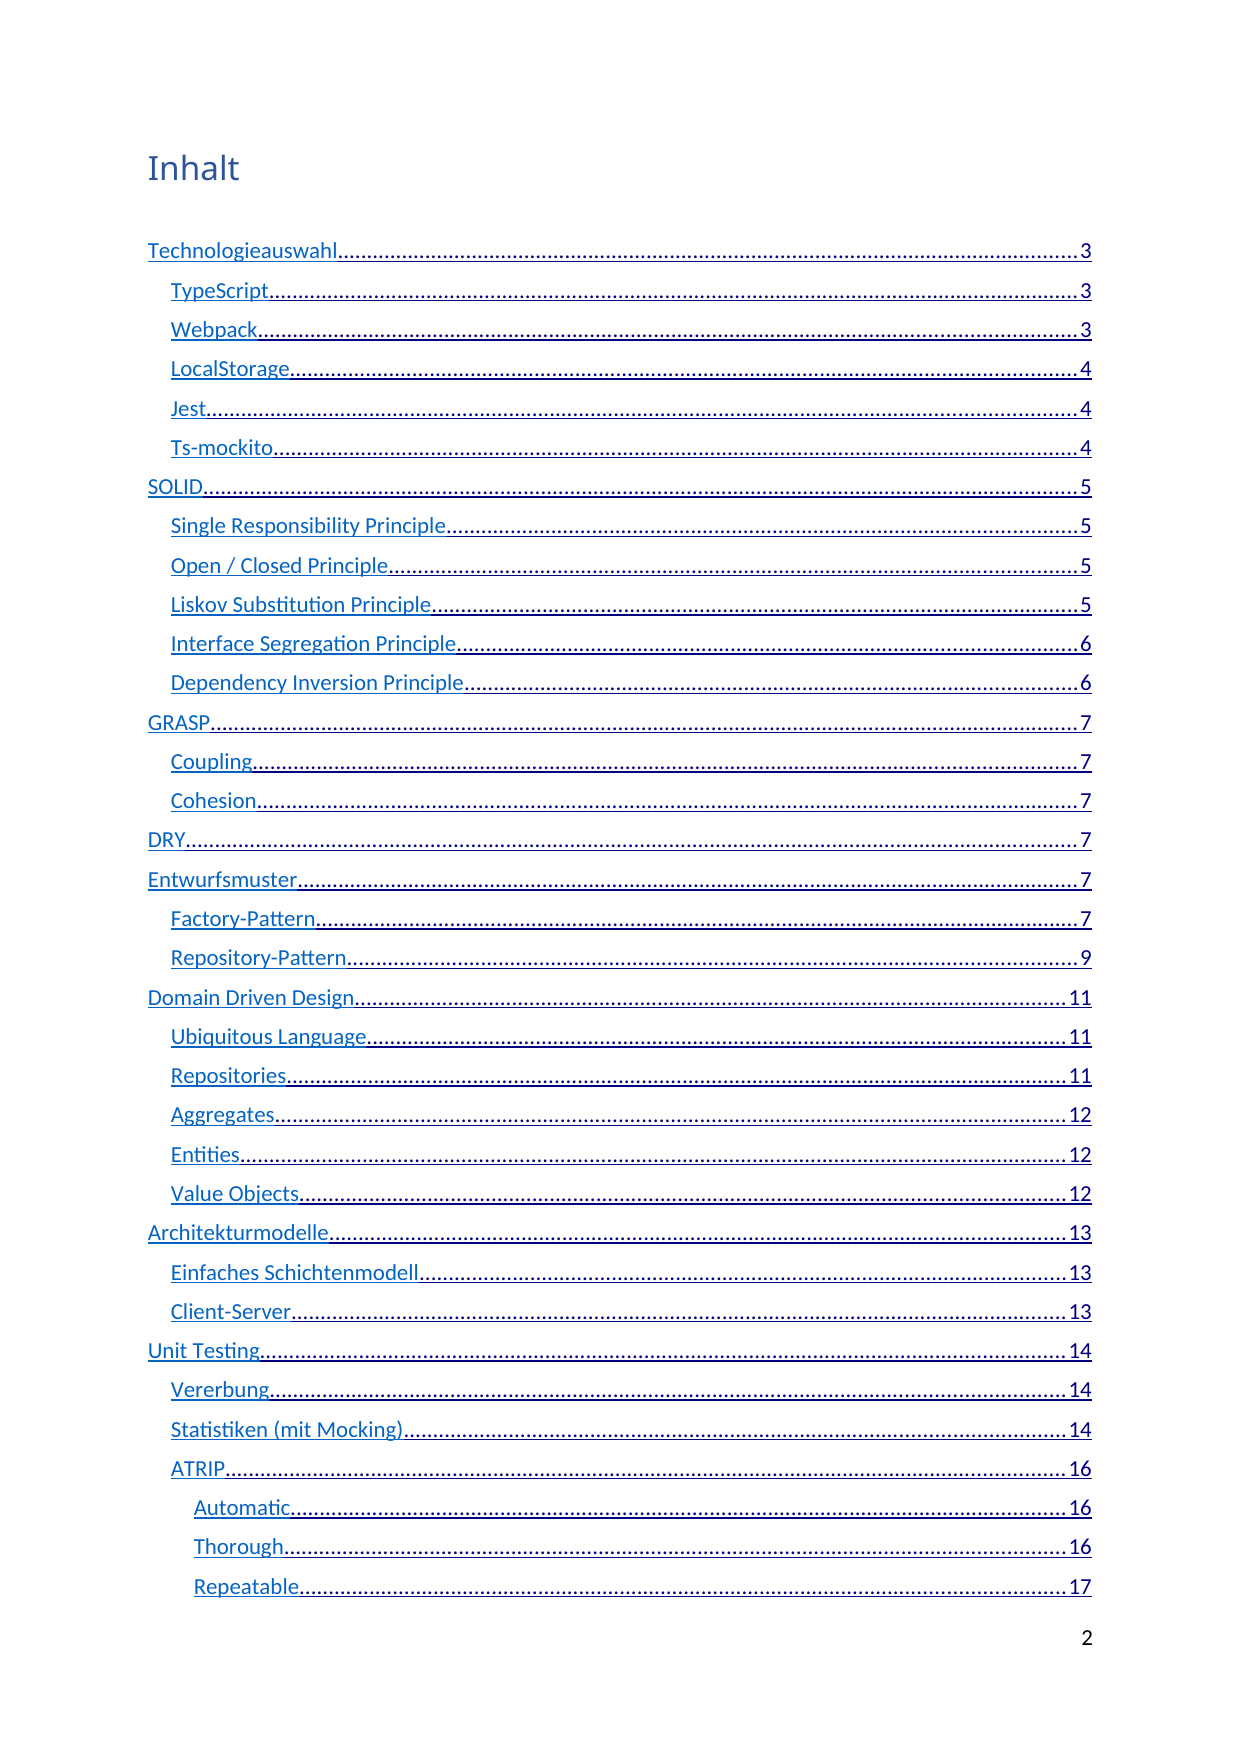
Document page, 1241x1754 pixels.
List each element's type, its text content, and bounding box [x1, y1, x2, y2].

text Coupling 7 [171, 747, 1093, 775]
text Vererbung 14 [171, 1375, 1093, 1403]
text SOLID 5 [148, 472, 1093, 500]
text Thorough 16 [193, 1532, 1093, 1561]
text ATRIP 16 [171, 1454, 1093, 1482]
text Architekturmodelle 13 [148, 1218, 1093, 1246]
text Repositories 11 [171, 1061, 1093, 1089]
text Value Objects 12 [171, 1179, 1093, 1207]
text Interface Segregation Principle 6 [171, 629, 1093, 657]
text Unit Testing 14 [148, 1336, 1093, 1364]
text Factory-Pattern 7 [171, 904, 1093, 932]
text Aggregates 12 [171, 1101, 1093, 1128]
text Cohesion 7 [171, 786, 1093, 814]
text GRASP 7 [148, 708, 1093, 736]
text DRY 7 [148, 826, 1093, 854]
text Repeatable 17 [193, 1572, 1093, 1600]
text Technologieauswahl 3 [148, 237, 1093, 264]
text Ubiquitous Language 11 [171, 1022, 1093, 1050]
text Einfaches Schichtenmodell 13 [171, 1258, 1093, 1286]
text Dependency Inversion Principle 6 [171, 668, 1093, 697]
text Ts-mockito 4 [171, 433, 1093, 461]
text Client-Server 13 [171, 1297, 1093, 1325]
text Liskov Substitution Principle 5 [171, 590, 1093, 618]
text Jest 4 [171, 394, 1093, 422]
text Single Responsibility Principle 5 [171, 511, 1093, 539]
text TypeScript 3 [171, 276, 1093, 304]
text LocalStorage 4 [171, 354, 1093, 382]
text Domain Driven Design 11 [148, 983, 1093, 1011]
text Open / Closed Principle 5 [171, 551, 1093, 579]
text Entities 12 [171, 1140, 1093, 1168]
text Automatic 16 [193, 1493, 1093, 1521]
text Repository-Pattern 9 [171, 943, 1093, 971]
text Statistiken (mit Mocking) 14 [171, 1415, 1093, 1443]
text Inhalt [148, 145, 1093, 190]
text Entwurfsmuster 7 [148, 865, 1093, 893]
text Webpack 3 [171, 315, 1093, 343]
